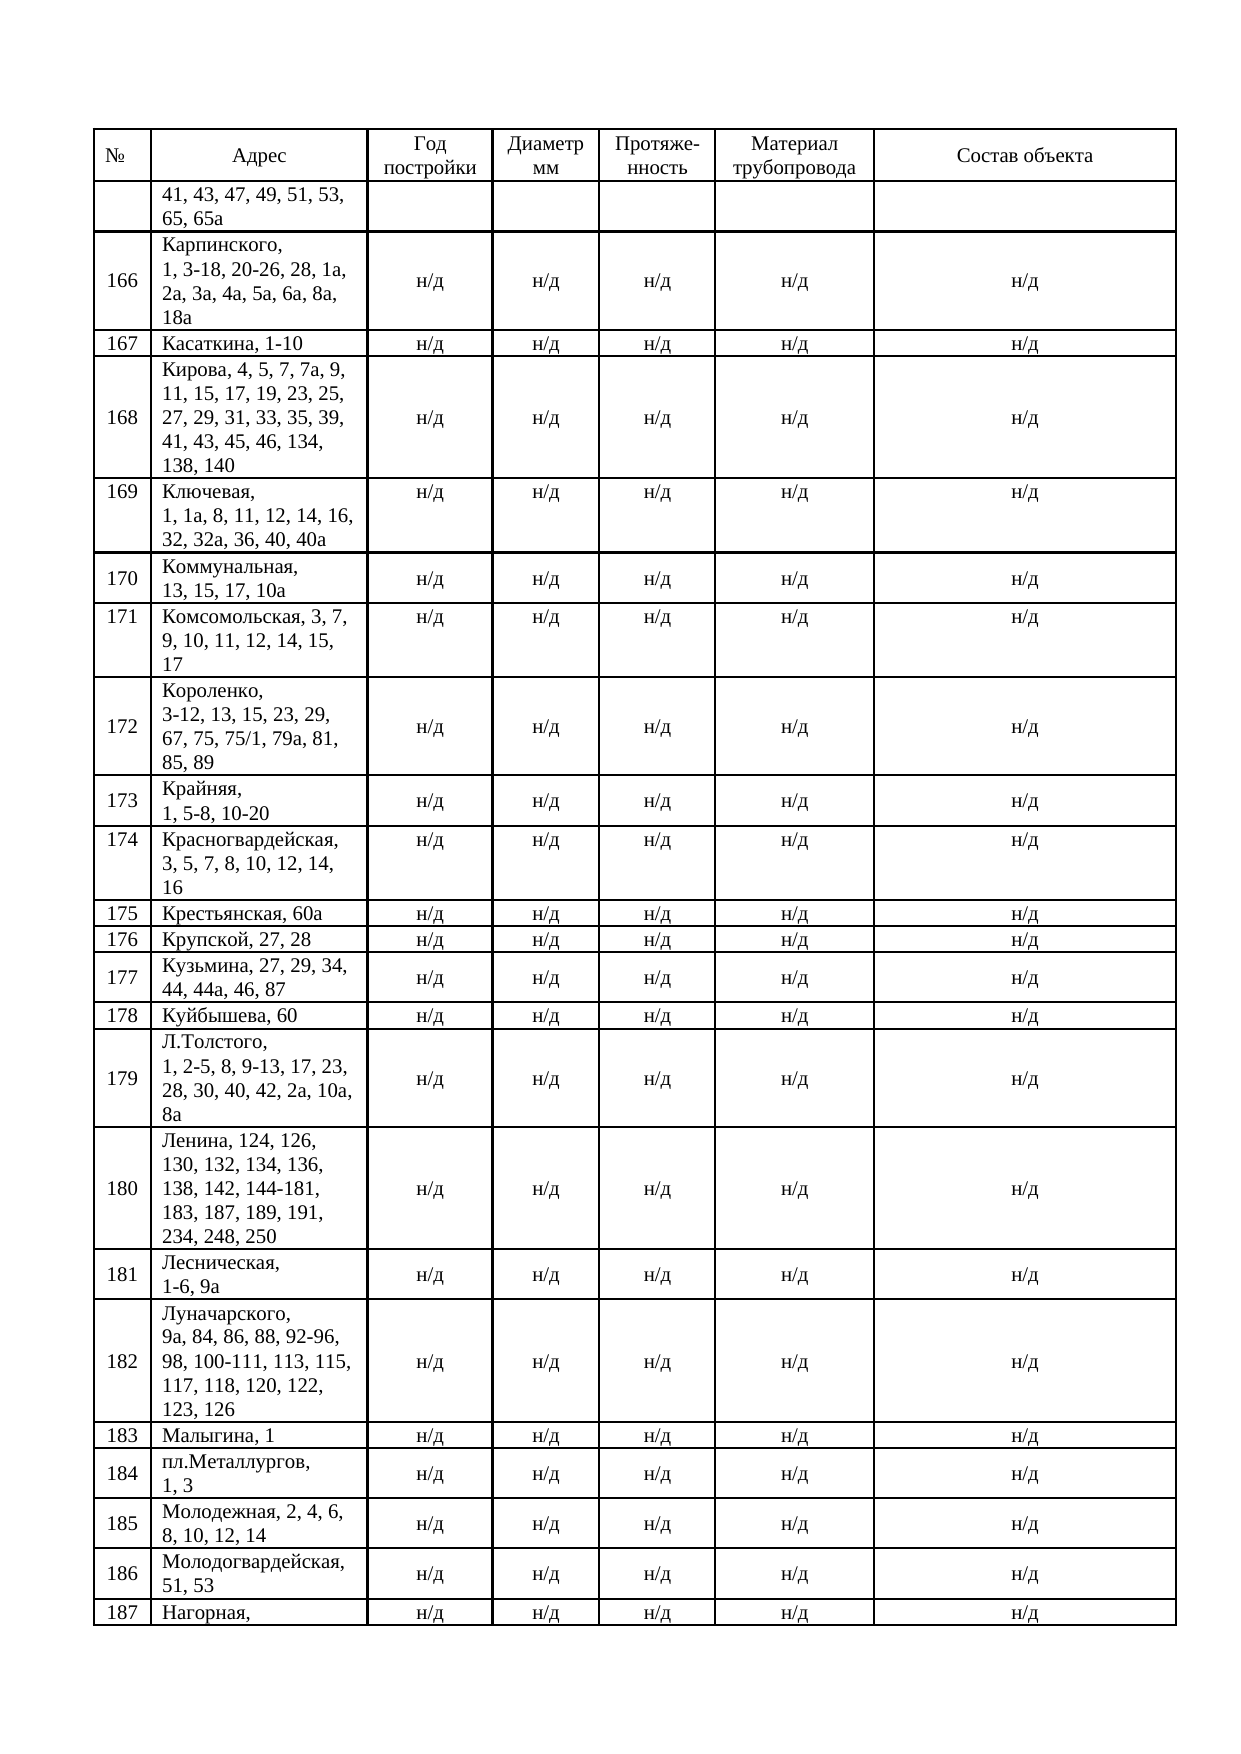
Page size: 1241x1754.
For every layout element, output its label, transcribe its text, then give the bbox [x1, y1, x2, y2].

table_cell н/д [369, 554, 491, 602]
table_cell н/д [875, 953, 1175, 1001]
table_cell Крестьянская, 60а [152, 901, 366, 925]
table_cell н/д [716, 901, 873, 925]
table_cell Касаткина, 1-10 [152, 331, 366, 355]
table_cell н/д [600, 331, 714, 355]
table_cell н/д [600, 1423, 714, 1447]
table_cell н/д [875, 1003, 1175, 1027]
table_cell н/д [600, 233, 714, 329]
table_cell н/д [369, 1549, 491, 1597]
table_header Диаметр мм [494, 130, 598, 180]
table_cell Молодогвардейская, 51, 53 [152, 1549, 366, 1597]
table_cell н/д [875, 827, 1175, 899]
table_cell н/д [494, 1499, 598, 1547]
table_cell н/д [494, 827, 598, 899]
table_cell н/д [875, 554, 1175, 602]
table_cell н/д [369, 1423, 491, 1447]
table_cell н/д [716, 604, 873, 676]
table_cell 168 [95, 357, 150, 477]
table_cell н/д [875, 1128, 1175, 1248]
table_cell н/д [716, 1250, 873, 1298]
table_cell н/д [875, 678, 1175, 774]
table_cell [95, 182, 150, 230]
table_cell 185 [95, 1499, 150, 1547]
table_cell н/д [875, 233, 1175, 329]
table_cell 176 [95, 927, 150, 951]
table_cell Ленина, 124, 126, 130, 132, 134, 136, 138, 142, 144-181, 183, 187, 189, 191, 234, 248, 250 [152, 1128, 366, 1248]
table_cell н/д [875, 1549, 1175, 1597]
table_cell н/д [875, 604, 1175, 676]
table_cell н/д [600, 1600, 714, 1624]
table_cell 174 [95, 827, 150, 899]
table_cell н/д [369, 1600, 491, 1624]
table_cell н/д [600, 604, 714, 676]
table_cell н/д [494, 479, 598, 551]
table_cell Л.Толстого, 1, 2-5, 8, 9-13, 17, 23, 28, 30, 40, 42, 2а, 10а, 8а [152, 1030, 366, 1126]
table_cell н/д [875, 927, 1175, 951]
table_cell н/д [716, 1300, 873, 1421]
table_cell н/д [600, 1300, 714, 1421]
table_cell 175 [95, 901, 150, 925]
table_cell Красногвардейская, 3, 5, 7, 8, 10, 12, 14, 16 [152, 827, 366, 899]
table_cell н/д [716, 776, 873, 824]
table_cell н/д [494, 554, 598, 602]
table_cell 167 [95, 331, 150, 355]
table_cell н/д [494, 604, 598, 676]
table_cell 172 [95, 678, 150, 774]
table_cell н/д [369, 927, 491, 951]
table_cell н/д [494, 901, 598, 925]
table_cell н/д [369, 479, 491, 551]
table_cell н/д [494, 678, 598, 774]
table_cell н/д [875, 331, 1175, 355]
table_cell Ключевая, 1, 1а, 8, 11, 12, 14, 16, 32, 32а, 36, 40, 40а [152, 479, 366, 551]
table_cell 173 [95, 776, 150, 824]
table_cell н/д [369, 776, 491, 824]
table_cell Молодежная, 2, 4, 6, 8, 10, 12, 14 [152, 1499, 366, 1547]
table_cell н/д [716, 233, 873, 329]
table_cell 181 [95, 1250, 150, 1298]
table_cell 169 [95, 479, 150, 551]
table_cell [369, 182, 491, 230]
table_cell [875, 182, 1175, 230]
table_cell н/д [494, 1250, 598, 1298]
table_cell н/д [369, 331, 491, 355]
table_header Состав объекта [875, 130, 1175, 180]
table_cell н/д [716, 1128, 873, 1248]
table_cell н/д [369, 233, 491, 329]
table_cell н/д [600, 953, 714, 1001]
table_cell н/д [600, 827, 714, 899]
table_header № [95, 130, 150, 180]
table_cell н/д [369, 953, 491, 1001]
table_cell н/д [600, 678, 714, 774]
table_cell н/д [600, 479, 714, 551]
table_cell н/д [716, 357, 873, 477]
table_cell [716, 182, 873, 230]
table_cell 182 [95, 1300, 150, 1421]
table_cell н/д [494, 927, 598, 951]
table_header Материал трубопровода [716, 130, 873, 180]
table_cell н/д [494, 1449, 598, 1497]
table_cell Карпинского, 1, 3-18, 20-26, 28, 1а, 2а, 3а, 4а, 5а, 6а, 8а, 18а [152, 233, 366, 329]
table_cell н/д [494, 1003, 598, 1027]
table_cell н/д [600, 1128, 714, 1248]
table_cell 183 [95, 1423, 150, 1447]
table_cell Комсомольская, 3, 7, 9, 10, 11, 12, 14, 15, 17 [152, 604, 366, 676]
table_cell Луначарского, 9а, 84, 86, 88, 92-96, 98, 100-111, 113, 115, 117, 118, 120, 122, 123, 126 [152, 1300, 366, 1421]
table_cell пл.Металлургов, 1, 3 [152, 1449, 366, 1497]
table_cell н/д [875, 1449, 1175, 1497]
table_cell 170 [95, 554, 150, 602]
table_cell н/д [716, 927, 873, 951]
table_cell н/д [600, 1549, 714, 1597]
table_cell н/д [494, 1128, 598, 1248]
table_cell н/д [494, 1549, 598, 1597]
table_cell н/д [600, 1030, 714, 1126]
table_cell н/д [716, 1449, 873, 1497]
table_cell н/д [369, 1250, 491, 1298]
table_cell н/д [716, 1003, 873, 1027]
table_cell н/д [600, 901, 714, 925]
table_cell н/д [494, 953, 598, 1001]
table_cell Короленко, 3-12, 13, 15, 23, 29, 67, 75, 75/1, 79а, 81, 85, 89 [152, 678, 366, 774]
table_cell 178 [95, 1003, 150, 1027]
table_cell Куйбышева, 60 [152, 1003, 366, 1027]
table_cell н/д [600, 357, 714, 477]
table_cell н/д [716, 554, 873, 602]
table_cell 186 [95, 1549, 150, 1597]
table_cell н/д [875, 357, 1175, 477]
table_cell н/д [875, 1600, 1175, 1624]
table_cell Кирова, 4, 5, 7, 7а, 9, 11, 15, 17, 19, 23, 25, 27, 29, 31, 33, 35, 39, 41, 43, 45, 46, 134, 138, 140 [152, 357, 366, 477]
table_cell н/д [875, 901, 1175, 925]
table_cell Коммунальная, 13, 15, 17, 10а [152, 554, 366, 602]
table_cell н/д [875, 776, 1175, 824]
table_cell н/д [494, 776, 598, 824]
table_cell н/д [369, 357, 491, 477]
table_cell н/д [875, 1499, 1175, 1547]
table_cell н/д [875, 1300, 1175, 1421]
table_cell Крайняя, 1, 5-8, 10-20 [152, 776, 366, 824]
table_cell Нагорная, [152, 1600, 366, 1624]
table_cell н/д [716, 678, 873, 774]
table_cell н/д [494, 233, 598, 329]
table_cell н/д [494, 357, 598, 477]
table_cell [600, 182, 714, 230]
table_cell 179 [95, 1030, 150, 1126]
table_cell 41, 43, 47, 49, 51, 53, 65, 65а [152, 182, 366, 230]
table_cell н/д [875, 479, 1175, 551]
table_cell н/д [369, 1030, 491, 1126]
table_cell н/д [875, 1250, 1175, 1298]
table_cell н/д [494, 1423, 598, 1447]
table_cell н/д [716, 1030, 873, 1126]
table_cell Кузьмина, 27, 29, 34, 44, 44а, 46, 87 [152, 953, 366, 1001]
table_cell 171 [95, 604, 150, 676]
table_header Адрес [152, 130, 366, 180]
table_cell н/д [600, 927, 714, 951]
table_cell н/д [369, 1128, 491, 1248]
table_cell н/д [600, 1003, 714, 1027]
table_cell Малыгина, 1 [152, 1423, 366, 1447]
table_cell н/д [369, 1499, 491, 1547]
table_cell н/д [716, 1423, 873, 1447]
table_cell н/д [875, 1423, 1175, 1447]
table_header Год постройки [369, 130, 491, 180]
table_cell н/д [494, 1030, 598, 1126]
table_cell 187 [95, 1600, 150, 1624]
table_cell н/д [716, 1549, 873, 1597]
table_cell 184 [95, 1449, 150, 1497]
table_cell н/д [600, 1499, 714, 1547]
table_cell Крупской, 27, 28 [152, 927, 366, 951]
table_cell н/д [494, 1300, 598, 1421]
table_cell н/д [369, 1003, 491, 1027]
table_cell н/д [369, 1449, 491, 1497]
table_cell н/д [600, 1449, 714, 1497]
table_cell н/д [716, 827, 873, 899]
table_cell н/д [369, 678, 491, 774]
table_cell 177 [95, 953, 150, 1001]
table_cell н/д [369, 604, 491, 676]
table_cell н/д [494, 1600, 598, 1624]
table_cell 166 [95, 233, 150, 329]
table_cell н/д [716, 1600, 873, 1624]
table_cell [494, 182, 598, 230]
table_cell н/д [716, 479, 873, 551]
table_cell 180 [95, 1128, 150, 1248]
table_cell Лесническая, 1-6, 9а [152, 1250, 366, 1298]
table_cell н/д [600, 1250, 714, 1298]
table_header Протяже- нность [600, 130, 714, 180]
table_cell н/д [716, 331, 873, 355]
table_cell н/д [369, 901, 491, 925]
table_cell н/д [494, 331, 598, 355]
table_cell н/д [600, 554, 714, 602]
table_cell н/д [369, 827, 491, 899]
table_cell н/д [369, 1300, 491, 1421]
table_cell н/д [600, 776, 714, 824]
table_cell н/д [716, 953, 873, 1001]
table_cell н/д [875, 1030, 1175, 1126]
table_cell н/д [716, 1499, 873, 1547]
